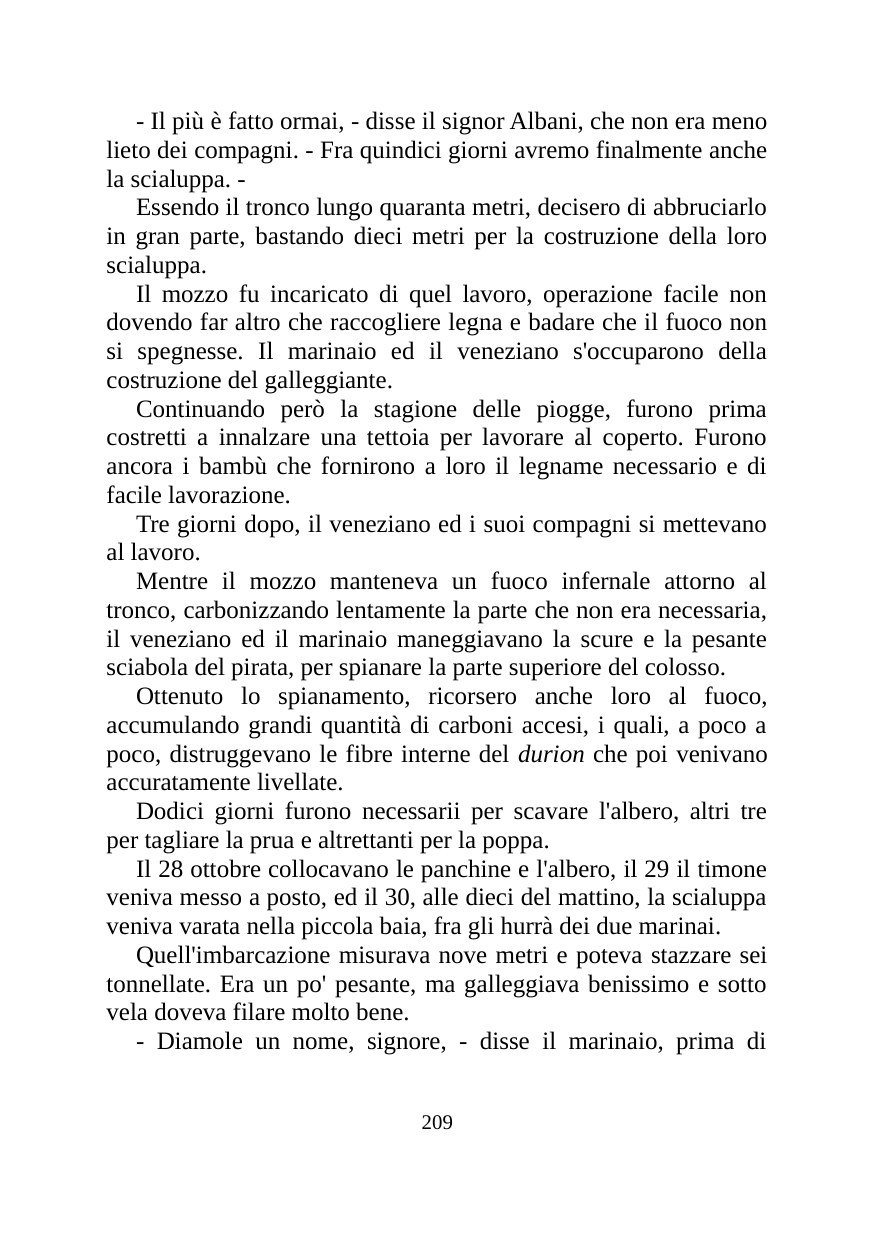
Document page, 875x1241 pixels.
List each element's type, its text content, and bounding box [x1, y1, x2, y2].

text - Il più è fatto ormai, - disse il signor Albani, che non era meno lieto dei compagni. - Fra quindici giorni avremo finalmente anche la scialuppa. - [106, 106, 768, 192]
text Continuando però la stagione delle piogge, furono prima costretti a innalzare una tettoia per lavorare al coperto. Furono ancora i bambù che fornirono a loro il legname necessario e di facile lavorazione. [106, 394, 768, 509]
text Dodici giorni furono necessarii per scavare l'albero, altri tre per tagliare la prua e altrettanti per la poppa. [106, 796, 768, 854]
text Tre giorni dopo, il veneziano ed i suoi compagni si mettevano al lavoro. [106, 509, 768, 566]
text Il mozzo fu incaricato di quel lavoro, operazione facile non dovendo far altro che raccogliere legna e badare che il fuoco non si spegnesse. Il marinaio ed il veneziano s'occuparono della costruzione del galleggiante. [106, 279, 768, 394]
text - Diamole un nome, signore, - disse il marinaio, prima di [106, 1026, 768, 1055]
text Il 28 ottobre collocavano le panchine e l'albero, il 29 il timone veniva messo a posto, ed il 30, alle dieci del mattino, la scialuppa veniva varata nella piccola baia, fra gli hurrà dei due marinai. [106, 854, 768, 940]
text Ottenuto lo spianamento, ricorsero anche loro al fuoco, accumulando grandi quantità di carboni accesi, i quali, a poco a poco, distruggevano le fibre interne del durion che poi venivano accuratamente livellate. [106, 681, 768, 796]
text Quell'imbarcazione misurava nove metri e poteva stazzare sei tonnellate. Era un po' pesante, ma galleggiava benissimo e sotto vela doveva filare molto bene. [106, 940, 768, 1026]
text Mentre il mozzo manteneva un fuoco infernale attorno al tronco, carbonizzando lentamente la parte che non era necessaria, il veneziano ed il marinaio maneggiavano la scure e la pesante sciabola del pirata, per spianare la parte superiore del colosso. [106, 566, 768, 681]
text Essendo il tronco lungo quaranta metri, decisero di abbruciarlo in gran parte, bastando dieci metri per la costruzione della loro scialuppa. [106, 192, 768, 279]
